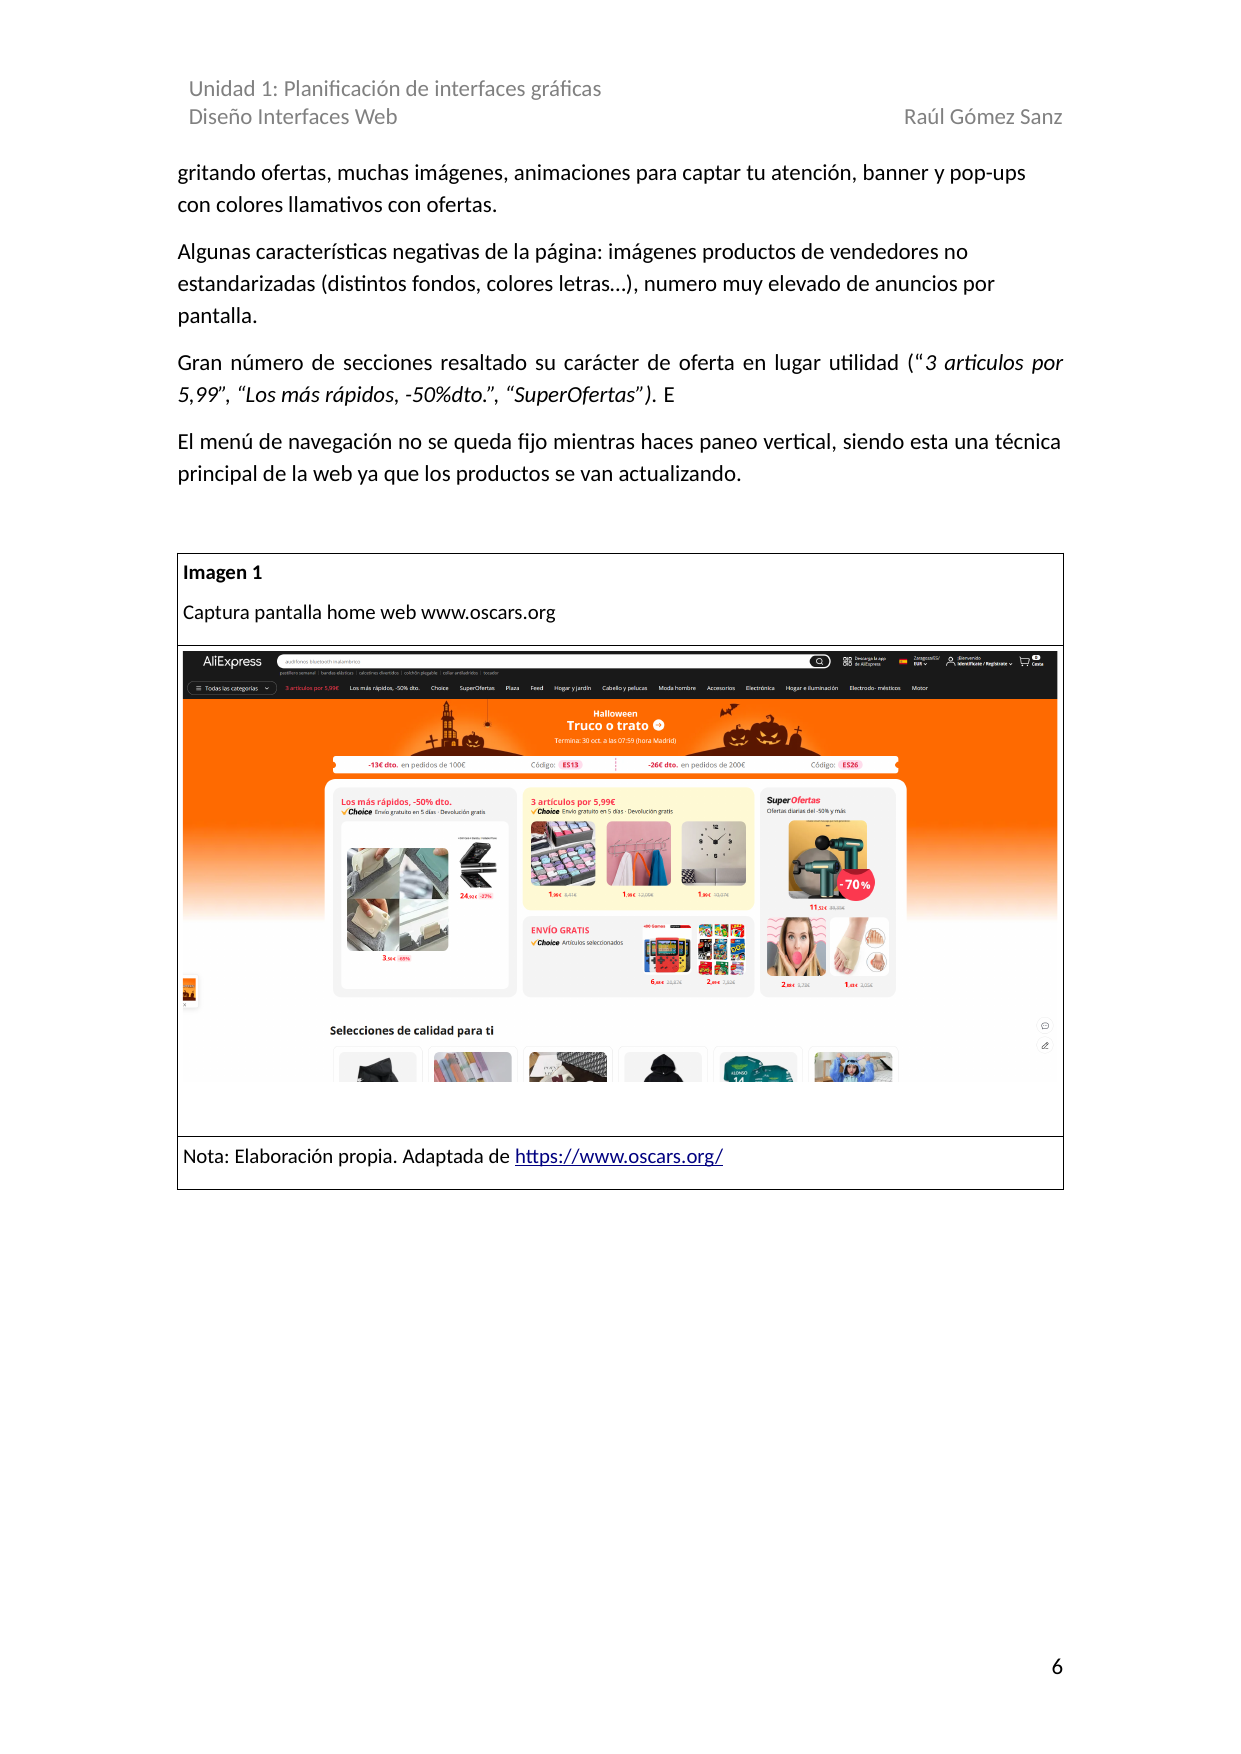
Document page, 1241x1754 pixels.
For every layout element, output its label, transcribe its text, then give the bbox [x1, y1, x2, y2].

table_cell [178, 646, 1063, 1136]
table_header Imagen 1 Captura pantalla home web www.oscars.org [178, 554, 1063, 645]
text Gran número de secciones resaltado su carácter de oferta en lugar utilidad (“3 articulos por 5,99”, “Los más rápidos, -50%dto.”, “SuperOfertas”). E [177, 348, 1063, 408]
table_cell Nota: Elaboración propia. Adaptada de https://www.oscars.org/ [178, 1137, 1063, 1189]
text gritando ofertas, muchas imágenes, animaciones para captar tu atención, banner y pop-ups con colores llamativos con ofertas. [177, 158, 1063, 218]
text Algunas características negativas de la página: imágenes productos de vendedores no estandarizadas (distintos fondos, colores letras…), numero muy elevado de anuncios por pantalla. [177, 237, 1063, 329]
text El menú de navegación no se queda fijo mientras haces paneo vertical, siendo esta una técnica principal de la web ya que los productos se van actualizando. [177, 427, 1063, 487]
picture [182, 651, 1058, 1082]
